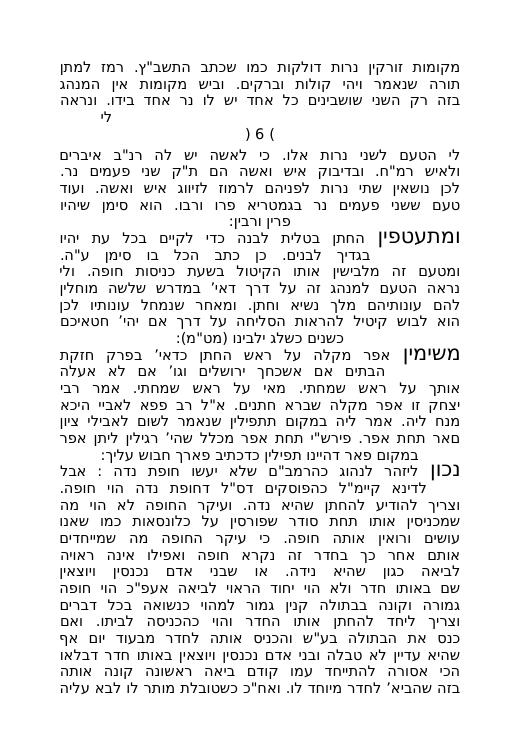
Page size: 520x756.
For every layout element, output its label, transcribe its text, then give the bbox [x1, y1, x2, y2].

text הוא לבוש קיטיל להראות הסליחה על דרך אם יהי’ חטאיכם [59, 313, 461, 330]
text עושים ורואין אותה חופה. כי עיקר החופה מה שמייחדים [59, 530, 461, 547]
text וצריך ליחד להחתן אותו החדר והוי כהכניסה לביתו. ואם [59, 613, 461, 630]
text להם עונותיהם מלך נשיא וחתן. ומאחר שנמחל עונותיו לכן [59, 297, 461, 313]
text הבתים אם אשכחך ירושלים וגו’ אם לא אעלה [59, 363, 461, 380]
text ומתעטפין החתן בטלית לבנה כדי לקיים בכל עת יהיו [59, 230, 461, 247]
text תורה שנאמר ויהי קולות וברקים. וביש מקומות אין המנהג [59, 76, 461, 92]
text ולאיש רמ"ח. ובדיבוק איש ואשה הם ת"ק שני פעמים נר. [59, 163, 461, 180]
text לכן נושאין שתי נרות לפניהם לרמוז לזיווג איש ואשה. ועוד [59, 180, 461, 197]
text טעם ששני פעמים נר בגמטריא פרו ורבו. הוא סימן שיהיו [59, 197, 461, 213]
text נכון ליזהר לנהוג כהרמב"ם שלא יעשו חופת נדה : אבל [59, 463, 461, 480]
text כשנים כשלג ילבינו (מט"מ): [59, 330, 461, 347]
text פרין ורבין: [59, 213, 461, 230]
text וצריך להודיע להחתן שהיא נדה. ועיקר החופה לא הוי מה [59, 497, 461, 513]
text במקום פאר דהיינו תפילין כדכתיב פארך חבוש עליך: [59, 447, 461, 463]
text אותך על ראש שמחתי. מאי על ראש שמחתי. אמר רבי [59, 380, 461, 397]
text לדינא קיימ"ל כהפוסקים דס"ל דחופת נדה הוי חופה. [59, 480, 461, 497]
text לי הטעם לשני נרות אלו. כי לאשה יש לה רנ"ב איברים [59, 147, 461, 163]
text שם באותו חדר ולא הוי יחוד הראוי לביאה אעפ"כ הוי חופה [59, 580, 461, 597]
text לי [59, 109, 461, 126]
text ומטעם זה מלבישין אותו הקיטול בשעת כניסות חופה. ולי [59, 263, 461, 280]
text בזה רק השני שושבינים כל אחד יש לו נר אחד בידו. ונראה [59, 92, 461, 109]
text יצחק זו אפר מקלה שברא חתנים. א"ל רב פפא לאביי היכא [59, 397, 461, 413]
text מקומות זורקין נרות דולקות כמו שכתב התשב"ץ. רמז למתן [59, 59, 461, 76]
text מנח ליה. אמר ליה במקום תתפילין שנאמר לשום לאבילי ציון [59, 413, 461, 430]
text םאר תחת אפר. פירש"י תחת אפר מכלל שהי’ רגילין ליתן אפר [59, 430, 461, 447]
text שהיא עדיין לא טבלה ובני אדם נכנסין ויוצאין באותו חדר דבלאו [59, 647, 461, 663]
text ) 6 ( [59, 126, 461, 142]
text כנס את הבתולה בע"ש והכניס אותה לחדר מבעוד יום אף [59, 630, 461, 647]
text שמכניסין אותו תחת סודר שפורסין על כלונסאות כמו שאנו [59, 513, 461, 530]
text נראה הטעם למנהג זה על דרך דאי’ במדרש שלשה מוחלין [59, 280, 461, 297]
text אותם אחר כך בחדר זה נקרא חופה ואפילו אינה ראויה [59, 547, 461, 563]
text בגדיך לבנים. כן כתב הכל בו סימן ע"ה. [59, 247, 461, 263]
text משימין אפר מקלה על ראש החתן כדאי’ בפרק חזקת [59, 347, 461, 363]
text לביאה כגון שהיא נידה. או שבני אדם נכנסין ויוצאין [59, 563, 461, 580]
text גמורה וקונה בבתולה קנין גמור למהוי כנשואה בכל דברים [59, 597, 461, 613]
text הכי אסורה להתייחד עמו קודם ביאה ראשונה קונה אותה [59, 663, 461, 680]
text בזה שהביא’ לחדר מיוחד לו. ואח"כ כשטובלת מותר לו לבא עליה [59, 680, 461, 697]
